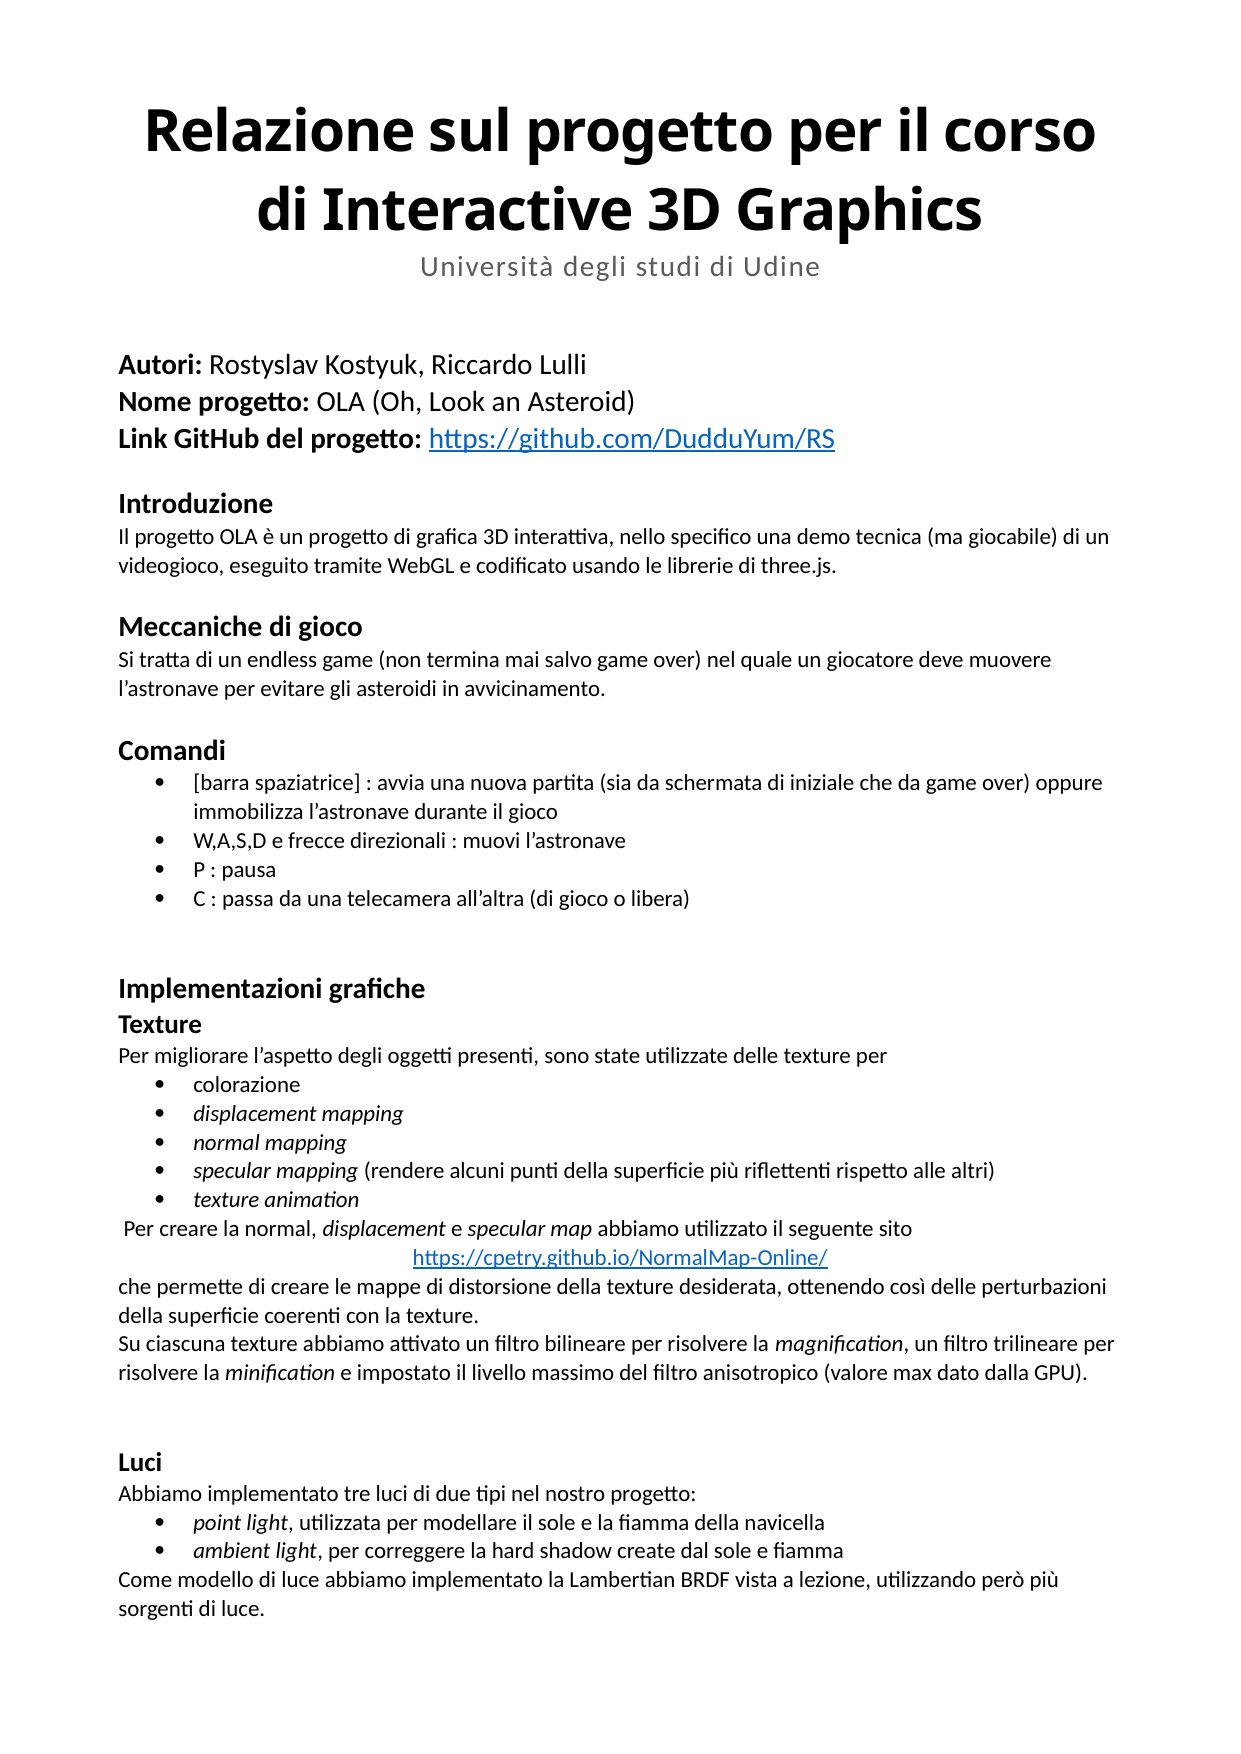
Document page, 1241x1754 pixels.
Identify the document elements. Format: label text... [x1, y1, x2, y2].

text Il progetto OLA è un progetto di grafica 3D interattiva, nello specifico una demo tecnica (ma giocabile) di un videogioco, eseguito tramite WebGL e codificato usando le librerie di three.js. [118, 522, 1122, 579]
list ambient light, per correggere la hard shadow create dal sole e fiamma [156, 1537, 1122, 1565]
text Meccaniche di gioco [118, 608, 1122, 644]
text Introduzione [118, 485, 1122, 521]
list colorazione [156, 1070, 1122, 1098]
list [barra spaziatrice] : avvia una nuova partita (sia da schermata di iniziale che da game over) oppure immobilizza l’astronave durante il gioco [156, 768, 1122, 825]
text Texture [118, 1007, 1122, 1040]
text Nome progetto: OLA (Oh, Look an Asteroid) [118, 383, 1122, 419]
list C : passa da una telecamera all’altra (di gioco o libera) [156, 884, 1122, 912]
list W,A,S,D e frecce direzionali : muovi l’astronave [156, 826, 1122, 854]
list displacement mapping [156, 1099, 1122, 1127]
text https://cpetry.github.io/NormalMap-Online/ [118, 1243, 1122, 1271]
text Implementazioni grafiche [118, 970, 1122, 1006]
text Come modello di luce abbiamo implementato la Lambertian BRDF vista a lezione, utilizzando però più sorgenti di luce. [118, 1566, 1122, 1622]
text Link GitHub del progetto: https://github.com/DudduYum/RS [118, 420, 1122, 455]
text Abbiamo implementato tre luci di due tipi nel nostro progetto: [118, 1479, 1122, 1507]
list P : pausa [156, 855, 1122, 883]
text Luci [118, 1445, 1122, 1478]
text Comandi [118, 732, 1122, 767]
text Per migliorare l’aspetto degli oggetti presenti, sono state utilizzate delle texture per [118, 1041, 1122, 1069]
text Autori: Rostyslav Kostyuk, Riccardo Lulli [118, 346, 1122, 382]
text Per creare la normal, displacement e specular map abbiamo utilizzato il seguente sito [118, 1214, 1122, 1242]
list texture animation [156, 1185, 1122, 1213]
text che permette di creare le mappe di distorsione della texture desiderata, ottenendo così delle perturbazioni della superficie coerenti con la texture. [118, 1272, 1122, 1329]
list point light, utilizzata per modellare il sole e la fiamma della navicella [156, 1508, 1122, 1536]
list normal mapping [156, 1128, 1122, 1156]
list specular mapping (rendere alcuni punti della superficie più riflettenti rispetto alle altri) [156, 1156, 1122, 1184]
subtitle Università degli studi di Udine [118, 248, 1122, 283]
title Relazione sul progetto per il corso di Interactive 3D Graphics [118, 89, 1122, 248]
text Su ciascuna texture abbiamo attivato un filtro bilineare per risolvere la magnification, un filtro trilineare per risolvere la minification e impostato il livello massimo del filtro anisotropico (valore max dato dalla GPU). [118, 1329, 1122, 1386]
text Si tratta di un endless game (non termina mai salvo game over) nel quale un giocatore deve muovere l’astronave per evitare gli asteroidi in avvicinamento. [118, 645, 1122, 702]
